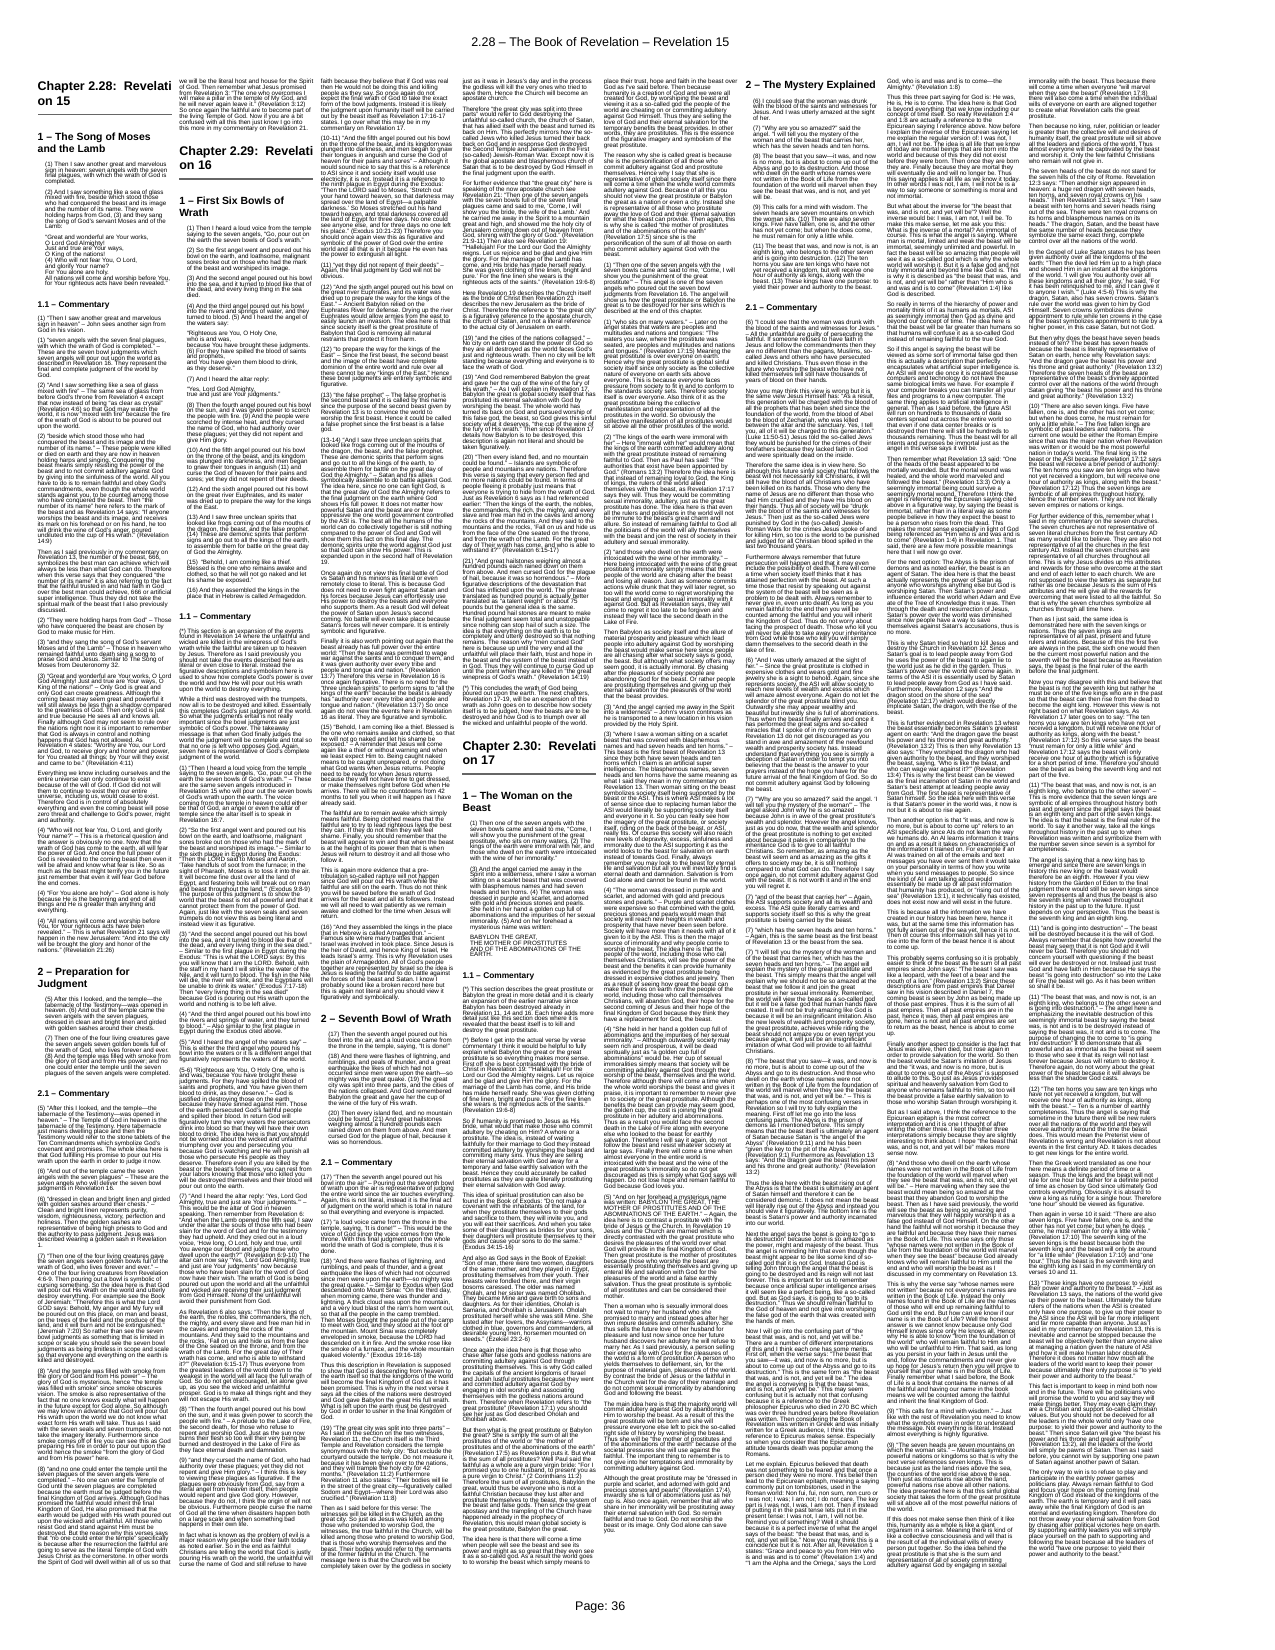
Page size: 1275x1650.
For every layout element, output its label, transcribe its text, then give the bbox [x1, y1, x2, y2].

text “Yes, Lord God Almighty, true and just are Your judgments.” [187, 387, 313, 398]
text (6) I could see that the woman was drunk with the blood of the saints and witnesses for Jesus. And I was utterly amazed at the sight of her. [753, 98, 879, 122]
text (1) “seven angels with the seven final plagues, with which the wrath of God is completed.” – These are the seven bowl judgments which seven angels will pour out upon the world as described in Revelation 16. They represent the final and complete judgment of the world by God. [37, 338, 172, 379]
subtitle Commentary [321, 1158, 455, 1167]
text (11) “yet they did not repent of their deeds” – Again, the final judgment by God will not be obvious. [321, 263, 455, 280]
subtitle First Six Bowls of Wrath [179, 195, 313, 219]
text (1) “Then I saw another great and marvelous sign in heaven” – John sees another sign from God in his vision. [37, 316, 172, 334]
subtitle Commentary [37, 299, 172, 309]
subtitle Revelation 16 [179, 143, 313, 178]
text “Great and wonderful are Your works, O Lord God Almighty! Just and true are Your ways, O King of the nations! (4) Who will not fear You, O Lord, and glorify Your name? For You alone are holy. All nations will come and worship before You, for Your righteous acts have been revealed.” [45, 235, 172, 287]
subtitle Seventh Bowl of Wrath [321, 1012, 455, 1024]
text (2) “They were holding harps from God” – Those who have conquered the beast are chosen by God to make music for Him. [37, 618, 172, 636]
text (4) “For You alone are holy” – God alone is holy because He is the beginning and end of all things and He is greater than anything and everything. [37, 891, 172, 914]
subtitle Commentary [745, 303, 879, 312]
subtitle Commentary [462, 970, 596, 980]
text “Righteous are You, O Holy One, who is and was, because You have brought these judgments. (6) For they have spilled the blood of saints and prophets, and You have given them blood to drink, as they deserve.” [187, 331, 313, 372]
subtitle Revelation 15 [37, 79, 172, 115]
text BABYLON THE GREAT, THE MOTHER OF PROSTITUTES AND OF THE ABOMINATIONS OF THE EARTH. [470, 935, 596, 958]
text (2) And I saw something like a sea of glass mixed with fire, beside which stood those who had conquered the beast and its image and the number of its name. They were holding harps from God, (3) and they sang the song of God’s servant Moses and of the Lamb: [45, 189, 172, 230]
subtitle Revelation 17 [462, 738, 596, 773]
subtitle The Song of Moses and the Lamb [37, 130, 172, 154]
subtitle Preparation for Judgment [37, 965, 172, 989]
subtitle The Woman on the Beast [462, 790, 596, 814]
text (1) Then I saw another great and marvelous sign in heaven: seven angels with the seven final plagues, with which the wrath of God is completed. [45, 162, 172, 185]
subtitle The Mystery Explained [745, 79, 879, 91]
text (3) And the second angel poured out his bowl into the sea, and it turned to blood like that of the dead, and every living thing in the sea died. [187, 276, 313, 299]
subtitle Commentary [37, 1089, 172, 1099]
subtitle Commentary [179, 611, 313, 621]
